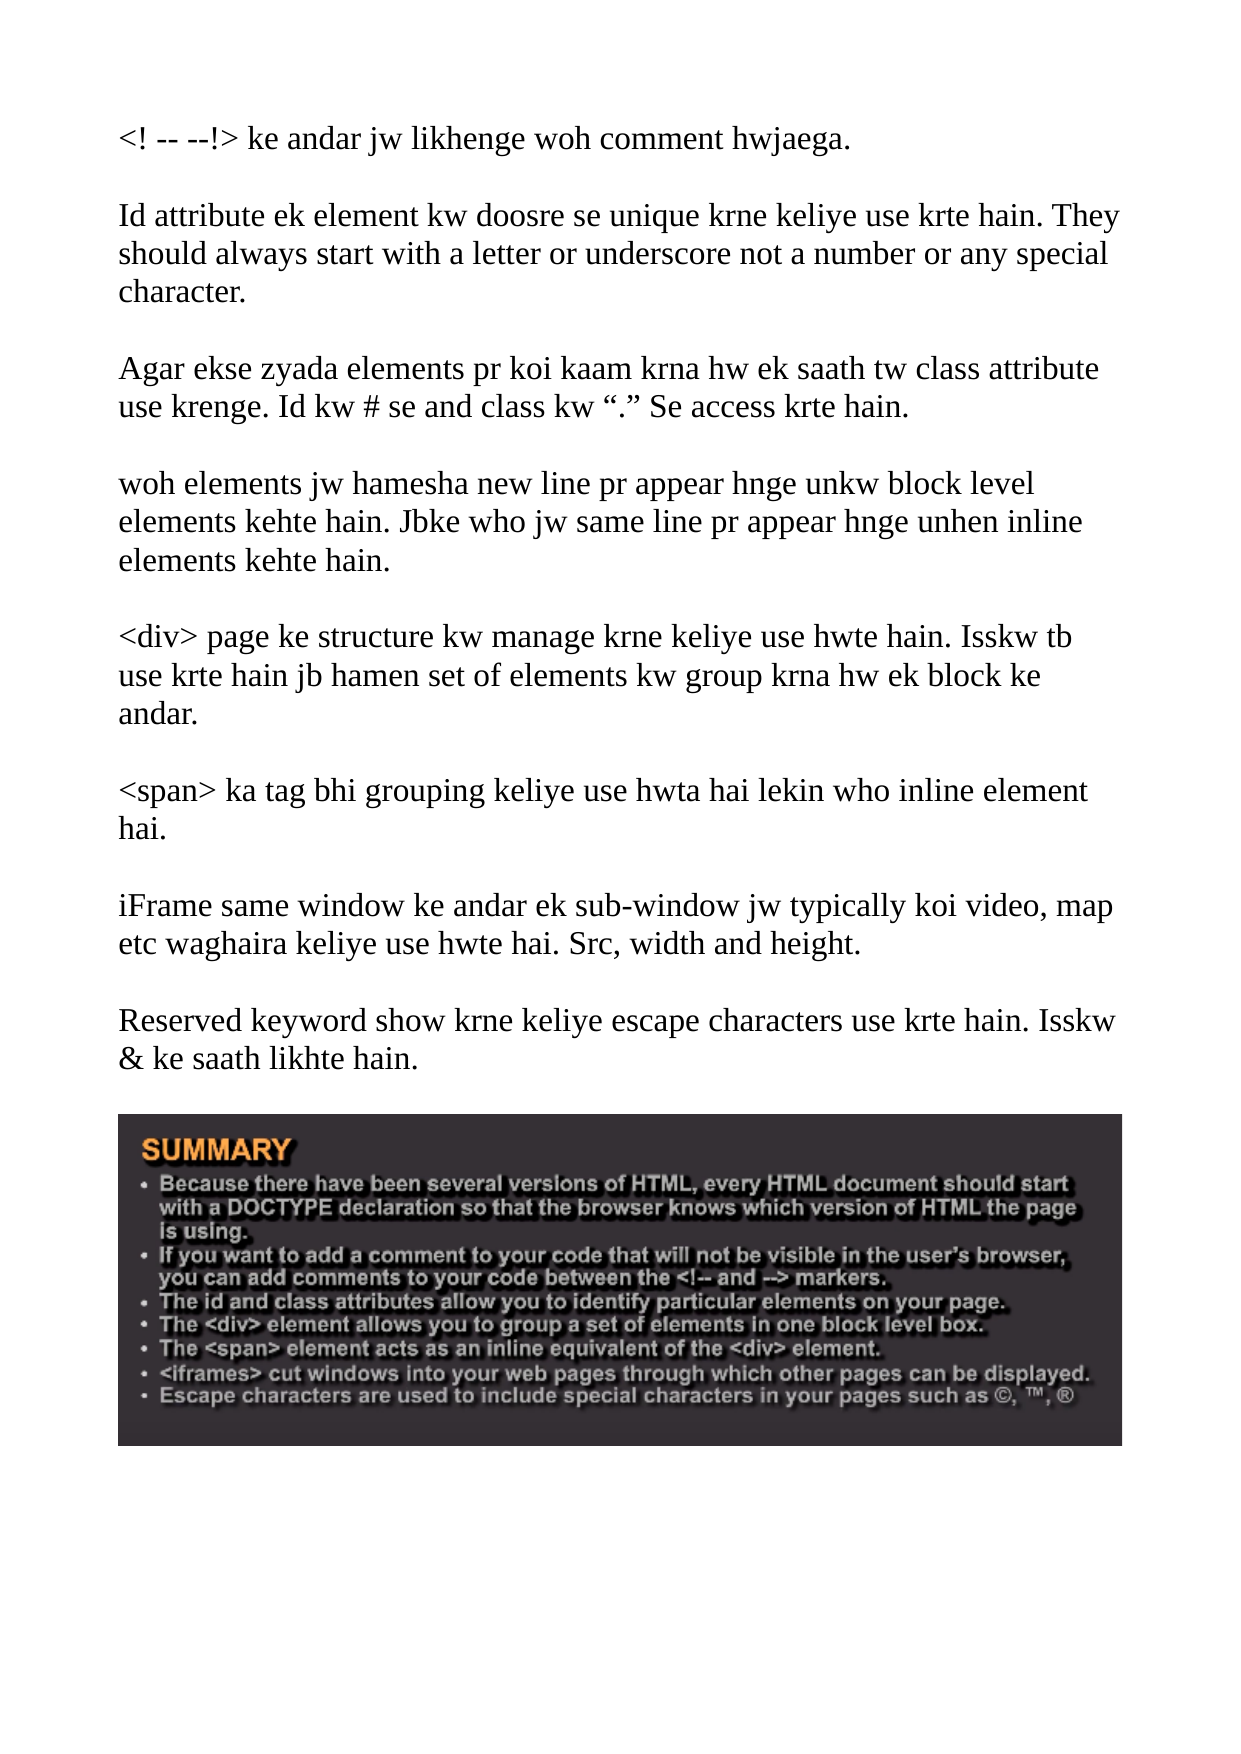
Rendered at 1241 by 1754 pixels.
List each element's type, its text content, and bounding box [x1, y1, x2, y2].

text Agar ekse zyada elements pr koi kaam krna hw ek saath tw class attribute use krenge. Id kw # se and class kw “.” Se access krte hain. [118, 348, 1122, 425]
text <div> page ke structure kw manage krne keliye use hwte hain. Isskw tb use krte hain jb hamen set of elements kw group krna hw ek block ke andar. [118, 616, 1122, 731]
text iFrame same window ke andar ek sub-window jw typically koi video, map etc waghaira keliye use hwte hai. Src, width and height. [118, 885, 1122, 961]
text <span> ka tag bhi grouping keliye use hwta hai lekin who inline element hai. [118, 770, 1122, 846]
text Reserved keyword show krne keliye escape characters use krte hain. Isskw & ke saath likhte hain. [118, 1000, 1122, 1076]
text Id attribute ek element kw doosre se unique krne keliye use krte hain. They should always start with a letter or underscore not a number or any special character. [118, 195, 1122, 310]
text <! -- --!> ke andar jw likhenge woh comment hwjaega. [118, 118, 1122, 156]
text woh elements jw hamesha new line pr appear hnge unkw block level elements kehte hain. Jbke who jw same line pr appear hnge unhen inline elements kehte hain. [118, 463, 1122, 578]
